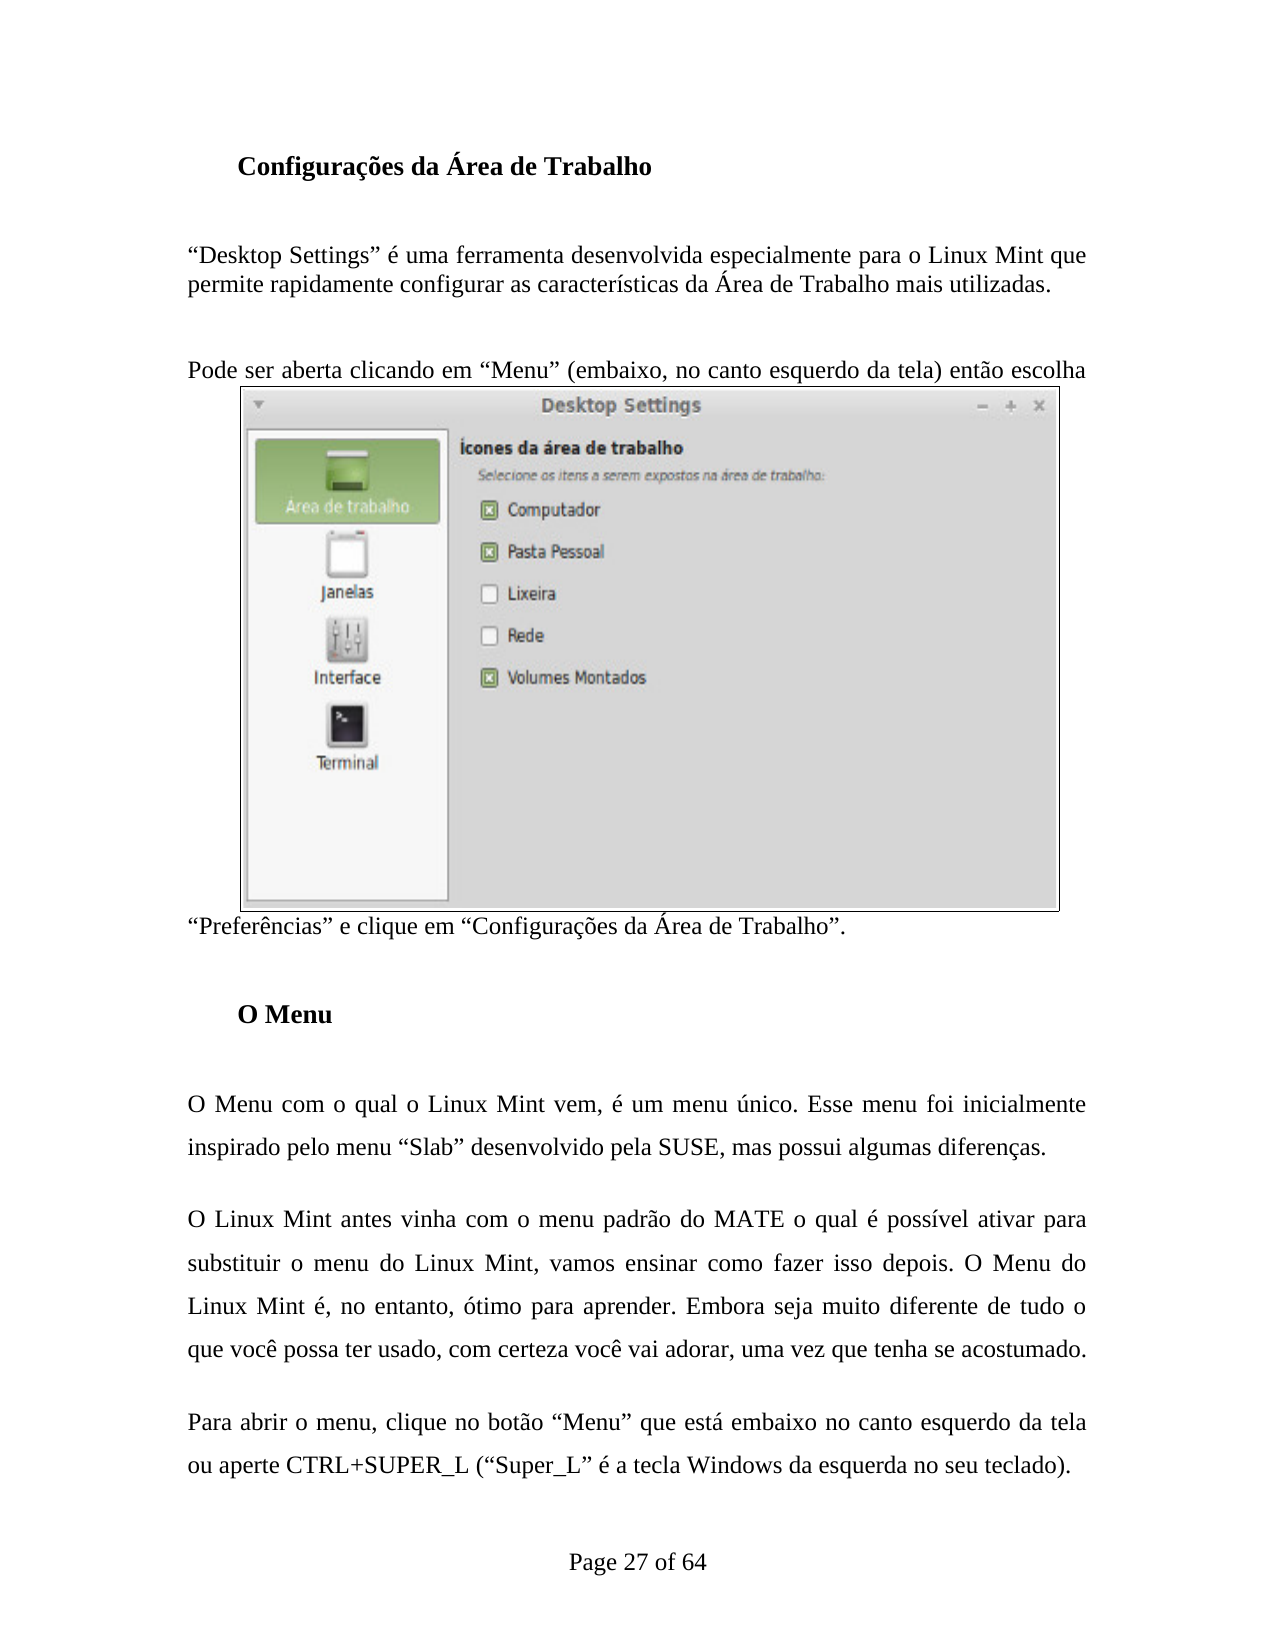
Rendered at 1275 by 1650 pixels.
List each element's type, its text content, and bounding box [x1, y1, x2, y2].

text O Menu com o qual o Linux Mint vem, é um menu único. Esse menu foi inicialmente inspirado pelo menu “Slab” desenvolvido pela SUSE, mas possui algumas diferenças. [187, 1089, 1087, 1161]
picture [243, 389, 1057, 908]
text Para abrir o menu, clique no botão “Menu” que está embaixo no canto esquerdo da tela ou aperte CTRL+SUPER_L (“Super_L” é a tecla Windows da esquerda no seu teclado). [187, 1407, 1087, 1478]
text O Linux Mint antes vinha com o menu padrão do MATE o qual é possível ativar para substituir o menu do Linux Mint, vamos ensinar como fazer isso depois. O Menu do Linux Mint é, no entanto, ótimo para aprender. Embora seja muito diferente de tudo o que você possa ter usado, com certeza você vai adorar, uma vez que tenha se acostumado. [187, 1204, 1087, 1363]
subtitle O Menu [187, 999, 1087, 1030]
